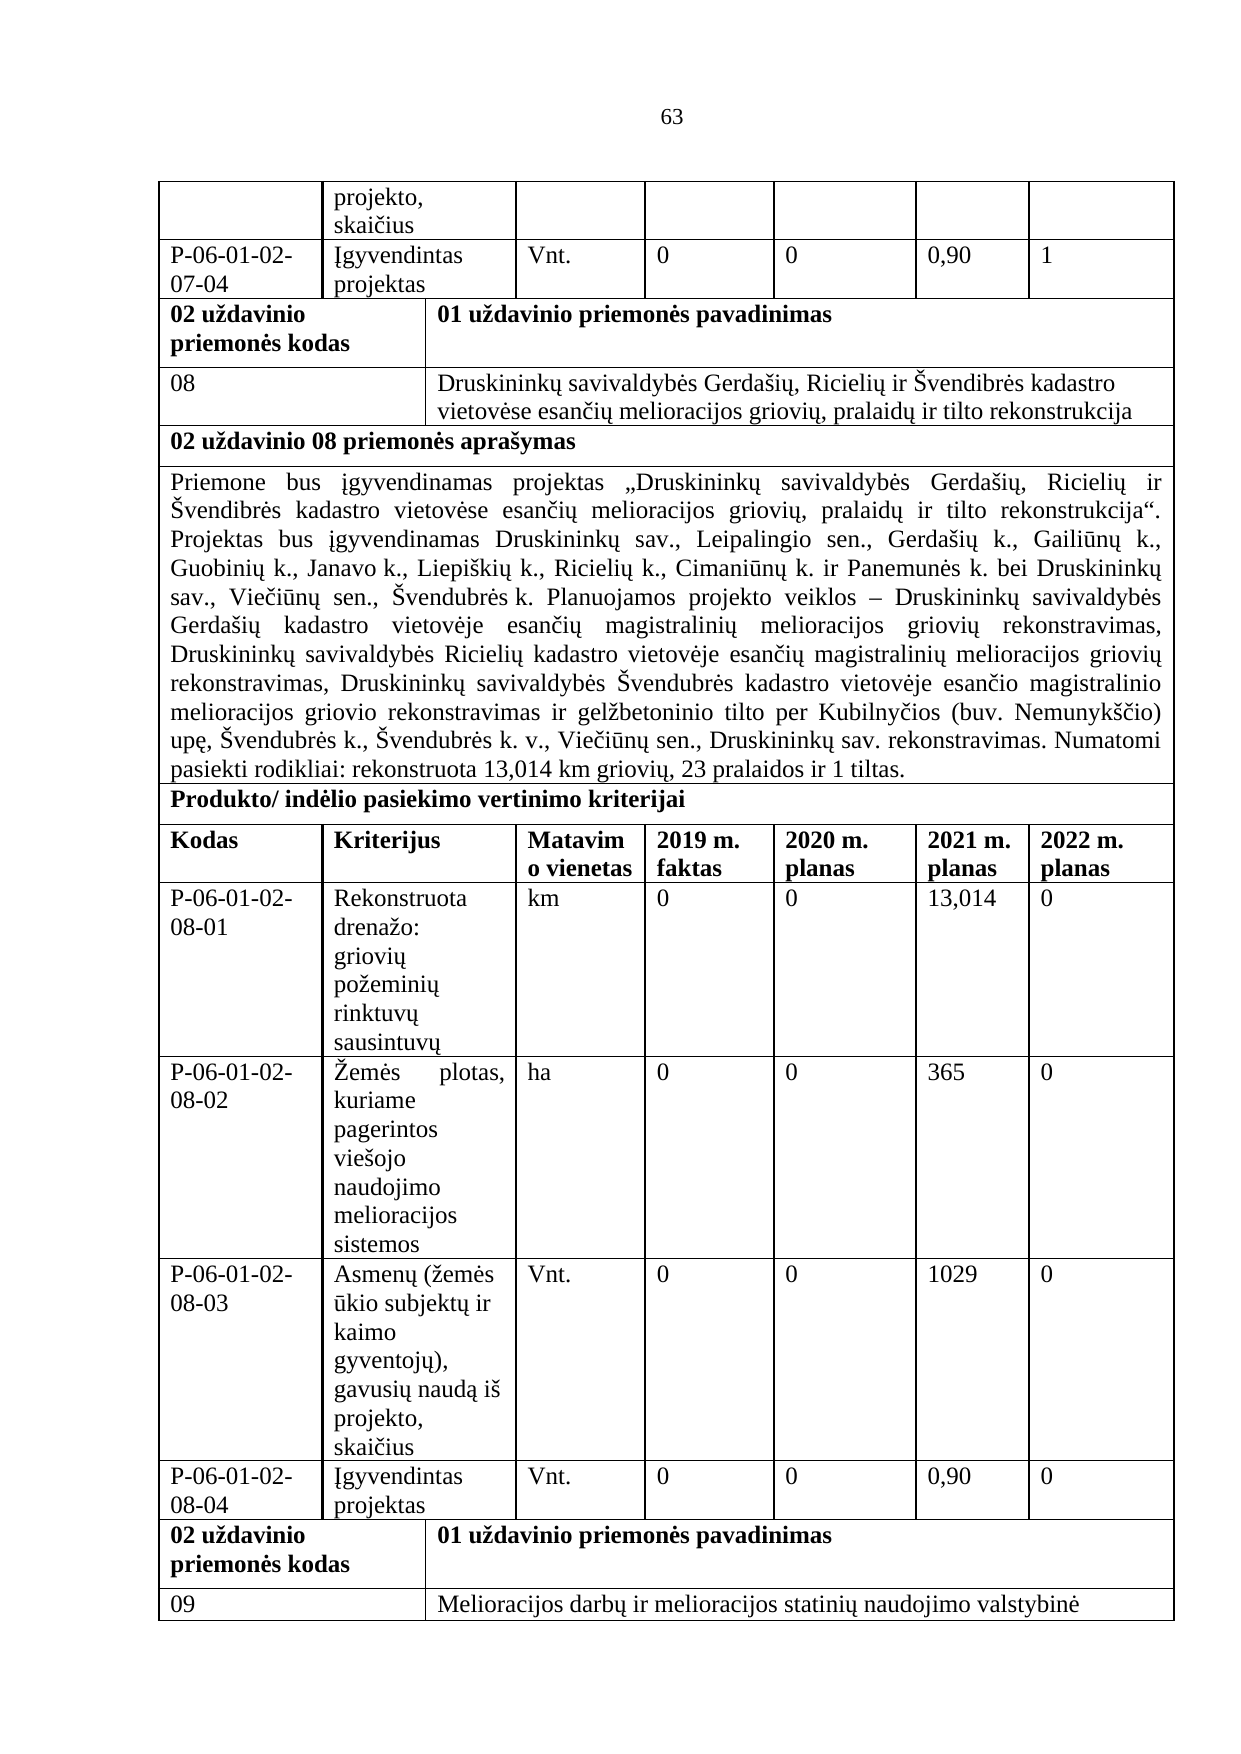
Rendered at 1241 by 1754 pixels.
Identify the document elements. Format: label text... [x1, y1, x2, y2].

table_cell P-06-01-02-08-04 [160, 1461, 321, 1519]
table_cell 13,014 [917, 883, 1028, 1056]
table_cell 0 [1030, 1461, 1173, 1519]
table_cell 0 [775, 240, 915, 298]
table_cell Priemone bus įgyvendinamas projektas „Druskininkų savivaldybės Gerdašių, Ricielių ir Švendibrės kadastro vietovėse esančių melioracijos griovių, pralaidų ir tilto rekonstrukcija“. Projektas bus įgyvendinamas Druskininkų sav., Leipalingio sen., Gerdašių k., Gailiūnų k., Guobinių k., Janavo k., Liepiškių k., Ricielių k., Cimaniūnų k. ir Panemunės k. bei Druskininkų sav., Viečiūnų sen., Švendubrės k. Planuojamos projekto veiklos – Druskininkų savivaldybės Gerdašių kadastro vietovėje esančių magistralinių melioracijos griovių rekonstravimas, Druskininkų savivaldybės Ricielių kadastro vietovėje esančių magistralinių melioracijos griovių rekonstravimas, Druskininkų savivaldybės Švendubrės kadastro vietovėje esančio magistralinio melioracijos griovio rekonstravimas ir gelžbetoninio tilto per Kubilnyčios (buv. Nemunykščio) upę, Švendubrės k., Švendubrės k. v., Viečiūnų sen., Druskininkų sav. rekonstravimas. Numatomi pasiekti rodikliai: rekonstruota 13,014 km griovių, 23 pralaidos ir 1 tiltas. [160, 467, 1173, 783]
table_cell Produkto/ indėlio pasiekimo vertinimo kriterijai [160, 784, 1173, 824]
table_cell 0 [1030, 1057, 1173, 1258]
table_cell 0 [1030, 883, 1173, 1056]
table_cell 1 [1030, 240, 1173, 298]
table_cell 01 uždavinio priemonės pavadinimas [426, 1520, 1173, 1588]
table_cell Kriterijus [324, 825, 515, 882]
table_cell P-06-01-02-08-01 [160, 883, 321, 1056]
table_cell [917, 182, 1028, 239]
table_cell Rekonstruota drenažo: griovių požeminių rinktuvų sausintuvų [324, 883, 515, 1056]
table_cell 0 [646, 1461, 773, 1519]
table_cell Druskininkų savivaldybės Gerdašių, Ricielių ir Švendibrės kadastro vietovėse esančių melioracijos griovių, pralaidų ir tilto rekonstrukcija [426, 368, 1173, 425]
table_cell P-06-01-02-08-02 [160, 1057, 321, 1258]
table_cell [1030, 182, 1173, 239]
table_cell 0 [646, 883, 773, 1056]
table_cell ha [517, 1057, 644, 1258]
table_cell 0 [646, 1259, 773, 1460]
table_cell P-06-01-02-07-04 [160, 240, 321, 298]
table_cell 02 uždavinio priemonės kodas [160, 1520, 425, 1588]
table_cell 0,90 [917, 240, 1028, 298]
table_cell [646, 182, 773, 239]
table_cell P-06-01-02-08-03 [160, 1259, 321, 1460]
table_cell 1029 [917, 1259, 1028, 1460]
table_cell Asmenų (žemės ūkio subjektų ir kaimo gyventojų), gavusių naudą iš projekto, skaičius [324, 1259, 515, 1460]
table_cell [517, 182, 644, 239]
table_cell 02 uždavinio priemonės kodas [160, 299, 425, 367]
table_cell Kodas [160, 825, 321, 882]
table_cell Įgyvendintas projektas [324, 1461, 515, 1519]
table_cell [775, 182, 915, 239]
table_cell km [517, 883, 644, 1056]
table_cell 0 [1030, 1259, 1173, 1460]
table_cell projekto, skaičius [324, 182, 515, 239]
table_cell 0 [775, 883, 915, 1056]
table_cell 0 [646, 240, 773, 298]
table_cell Matavimo vienetas [517, 825, 644, 882]
table_cell Vnt. [517, 240, 644, 298]
table_cell 2019 m. faktas [646, 825, 773, 882]
table_cell [160, 182, 321, 239]
table_cell 365 [917, 1057, 1028, 1258]
table_cell 0 [646, 1057, 773, 1258]
table_cell 09 [160, 1589, 425, 1620]
table_cell 0,90 [917, 1461, 1028, 1519]
table_cell 0 [775, 1461, 915, 1519]
table_cell Vnt. [517, 1461, 644, 1519]
table_cell 0 [775, 1259, 915, 1460]
table_cell 02 uždavinio 08 priemonės aprašymas [160, 426, 1173, 466]
table_cell 2021 m. planas [917, 825, 1028, 882]
table_cell 01 uždavinio priemonės pavadinimas [426, 299, 1173, 367]
table_cell Melioracijos darbų ir melioracijos statinių naudojimo valstybinė [426, 1589, 1173, 1620]
table_cell Žemės plotas, kuriame pagerintos viešojo naudojimo melioracijos sistemos [324, 1057, 515, 1258]
table_cell 08 [160, 368, 425, 425]
table_cell Įgyvendintas projektas [324, 240, 515, 298]
table_cell Vnt. [517, 1259, 644, 1460]
table_cell 0 [775, 1057, 915, 1258]
table_cell 2020 m. planas [775, 825, 915, 882]
table_cell 2022 m. planas [1030, 825, 1173, 882]
